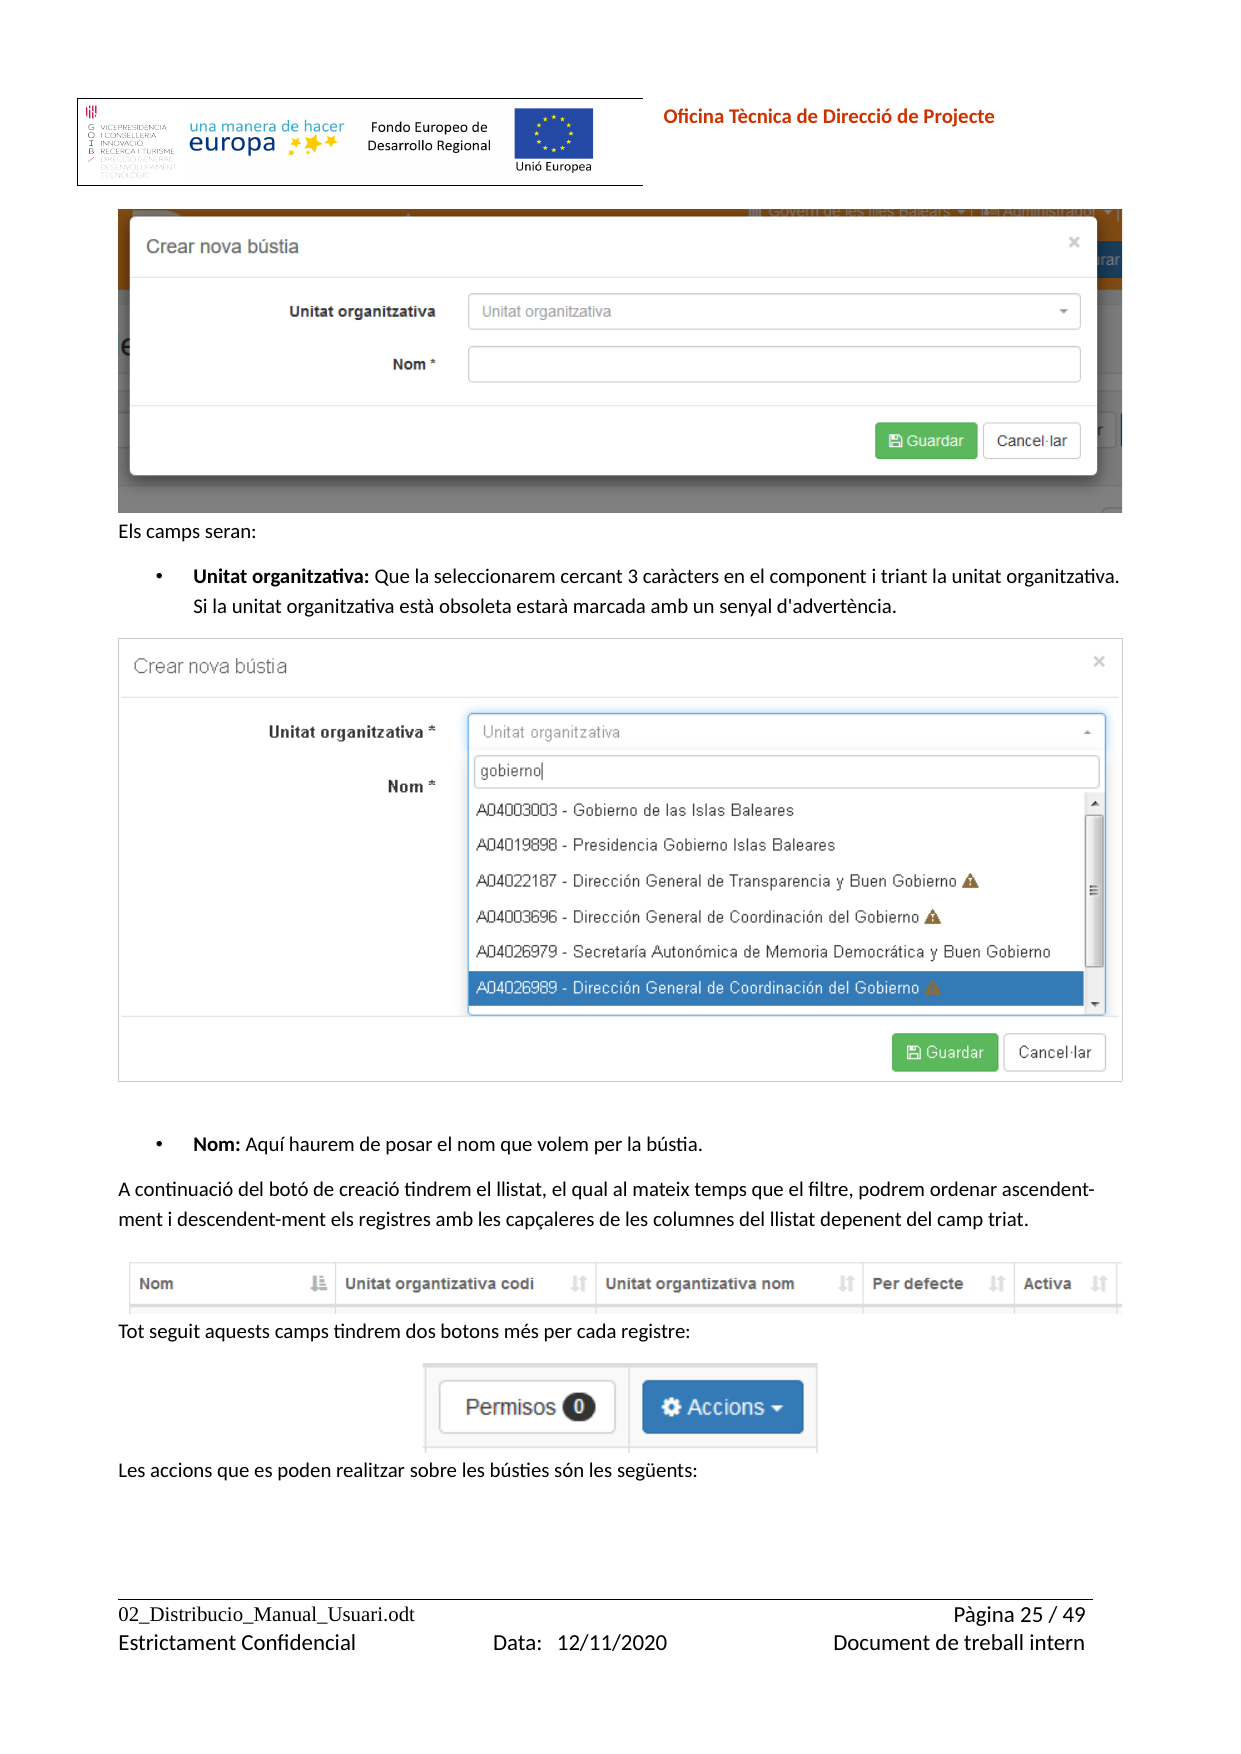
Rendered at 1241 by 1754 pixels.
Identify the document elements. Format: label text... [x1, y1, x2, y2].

picture [121, 641, 1119, 1078]
picture [118, 1251, 1123, 1314]
picture [118, 209, 1123, 513]
list Nom: Aquí haurem de posar el nom que volem per la bústia. [156, 1131, 1122, 1156]
text A continuació del botó de creació tindrem el llistat, el qual al mateix temps que el filtre, podrem ordenar ascendent-ment i descendent-ment els registres amb les capçaleres de les columnes del llistat depenent del camp triat. [118, 1176, 1122, 1232]
picture [82, 103, 181, 180]
text Tot seguit aquests camps tindrem dos botons més per cada registre: [118, 1314, 1122, 1344]
picture [187, 103, 599, 180]
text Les accions que es poden realitzar sobre les bústies són les següents: [118, 1453, 1122, 1483]
text Els camps seran: [118, 513, 1122, 543]
list Unitat organitzativa: Que la seleccionarem cercant 3 caràcters en el component i triant la unitat organitzativa. Si la unitat organitzativa està obsoleta estarà marcada amb un senyal d'advertència. [156, 563, 1122, 619]
picture [422, 1363, 818, 1453]
